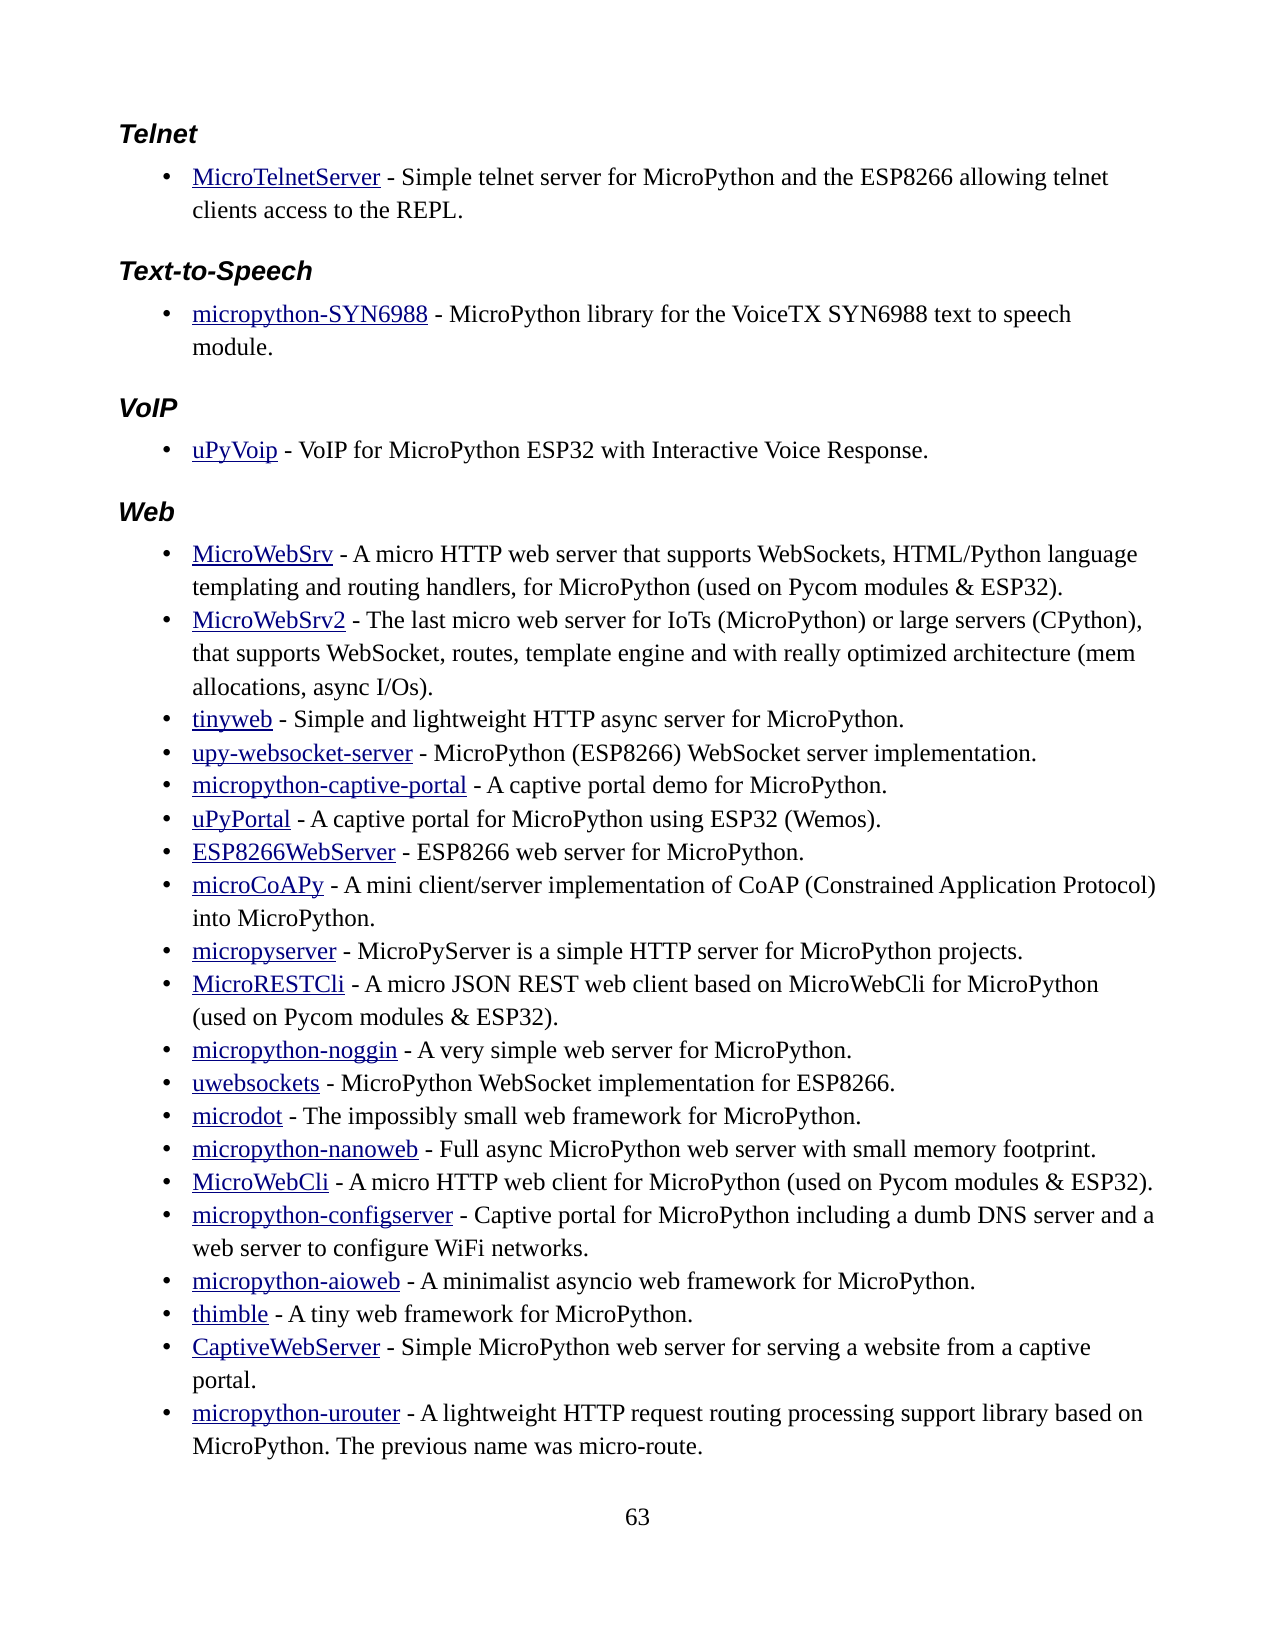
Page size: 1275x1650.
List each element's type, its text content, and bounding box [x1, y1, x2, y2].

list microCoAPy - A mini client/server implementation of CoAP (Constrained Application Protocol) into MicroPython. [162, 870, 1157, 931]
list micropython-urouter - A lightweight HTTP request routing processing support library based on MicroPython. The previous name was micro-route. [162, 1398, 1157, 1460]
list tinyweb - Simple and lightweight HTTP async server for MicroPython. [162, 704, 1157, 733]
list micropython-aioweb - A minimalist asyncio web framework for MicroPython. [162, 1266, 1157, 1295]
list upy-websocket-server - MicroPython (ESP8266) WebSocket server implementation. [162, 738, 1157, 766]
list ESP8266WebServer - ESP8266 web server for MicroPython. [162, 837, 1157, 865]
list MicroWebSrv - A micro HTTP web server that supports WebSockets, HTML/Python language templating and routing handlers, for MicroPython (used on Pycom modules & ESP32). [162, 539, 1157, 601]
list micropython-noggin - A very simple web server for MicroPython. [162, 1035, 1157, 1063]
list MicroRESTCli - A micro JSON REST web client based on MicroWebCli for MicroPython (used on Pycom modules & ESP32). [162, 969, 1157, 1031]
subtitle Web [118, 496, 1157, 527]
list thimble - A tiny web framework for MicroPython. [162, 1299, 1157, 1328]
list MicroWebSrv2 - The last micro web server for IoTs (MicroPython) or large servers (CPython), that supports WebSocket, routes, template engine and with really optimized architecture (mem allocations, async I/Os). [162, 606, 1157, 700]
subtitle Telnet [118, 118, 1157, 149]
subtitle Text-to-Speech [118, 255, 1157, 286]
list MicroTelnetServer - Simple telnet server for MicroPython and the ESP8266 allowing telnet clients access to the REPL. [162, 162, 1157, 224]
list uwebsockets - MicroPython WebSocket implementation for ESP8266. [162, 1068, 1157, 1097]
subtitle VoIP [118, 392, 1157, 423]
list MicroWebCli - A micro HTTP web client for MicroPython (used on Pycom modules & ESP32). [162, 1167, 1157, 1196]
list micropython-configserver - Captive portal for MicroPython including a dumb DNS server and a web server to configure WiFi networks. [162, 1200, 1157, 1262]
list micropython-SYN6988 - MicroPython library for the VoiceTX SYN6988 text to speech module. [162, 299, 1157, 361]
list CaptiveWebServer - Simple MicroPython web server for serving a website from a captive portal. [162, 1332, 1157, 1394]
list micropython-captive-portal - A captive portal demo for MicroPython. [162, 771, 1157, 799]
list uPyVoip - VoIP for MicroPython ESP32 with Interactive Voice Response. [162, 436, 1157, 464]
list microdot - The impossibly small web framework for MicroPython. [162, 1101, 1157, 1129]
list uPyPortal - A captive portal for MicroPython using ESP32 (Wemos). [162, 804, 1157, 832]
list micropyserver - MicroPyServer is a simple HTTP server for MicroPython projects. [162, 936, 1157, 964]
list micropython-nanoweb - Full async MicroPython web server with small memory footprint. [162, 1134, 1157, 1163]
